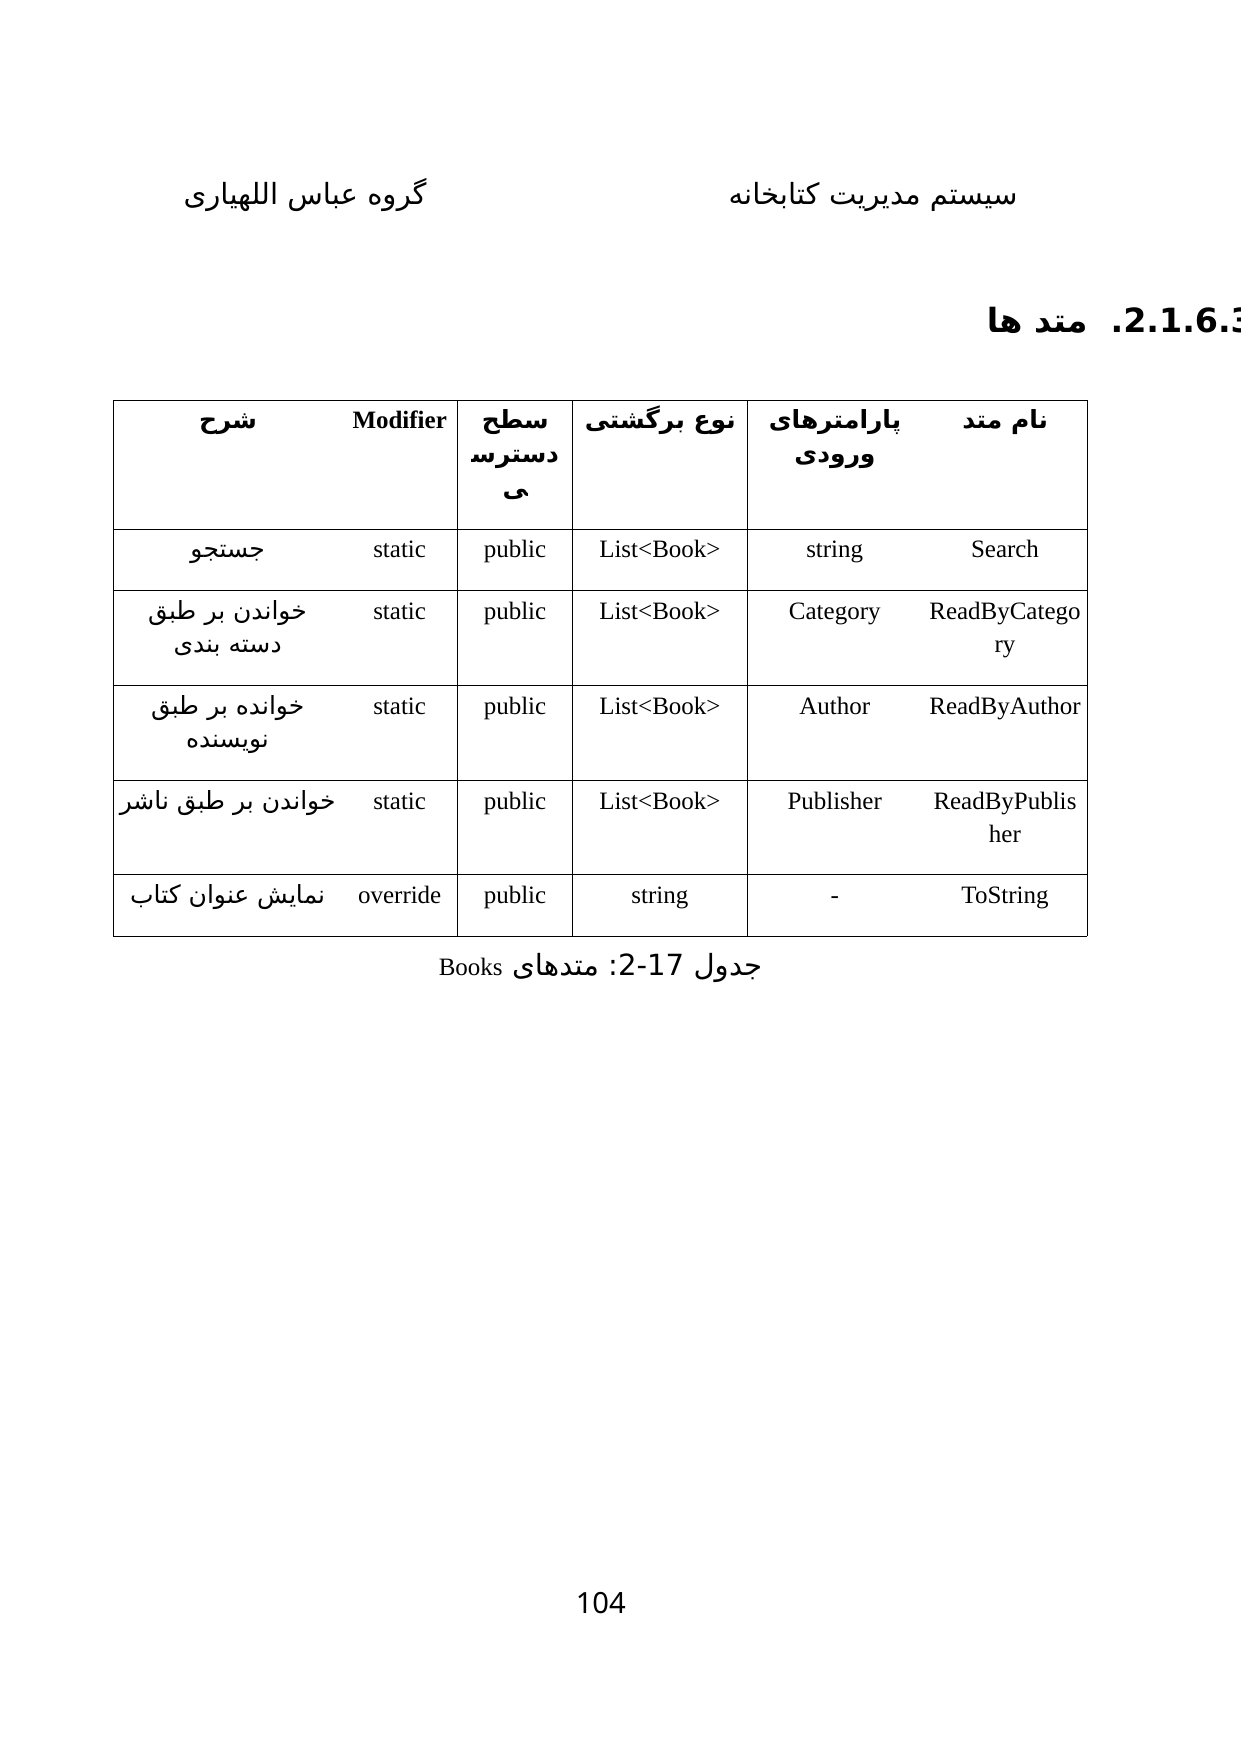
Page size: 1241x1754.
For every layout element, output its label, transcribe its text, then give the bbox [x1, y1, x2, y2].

table_cell جستجو [114, 530, 342, 590]
table_cell public [458, 591, 572, 685]
table_header Modifier [342, 401, 457, 528]
subtitle متد ها [114, 301, 1087, 340]
table_cell List<Book> [573, 530, 747, 590]
text جدول 2-17: متدهای Books [114, 948, 1087, 982]
table_cell Author [748, 686, 922, 780]
table_cell Search [922, 530, 1087, 590]
table_cell نمایش عنوان کتاب [114, 875, 342, 936]
table_cell static [342, 781, 457, 874]
table_cell List<Book> [573, 591, 747, 685]
table_cell List<Book> [573, 686, 747, 780]
table_header نام متد [922, 401, 1087, 528]
table_cell خوانده بر طبق نویسنده [114, 686, 342, 780]
table_header پارامترهای ورودی [748, 401, 922, 528]
table_cell string [573, 875, 747, 936]
table_cell خواندن بر طبق دسته بندی [114, 591, 342, 685]
table_cell ReadByCategory [922, 591, 1087, 685]
table_cell public [458, 686, 572, 780]
table_cell public [458, 530, 572, 590]
table_cell خواندن بر طبق ناشر [114, 781, 342, 874]
table_cell ReadByPublisher [922, 781, 1087, 874]
table_header شرح [114, 401, 342, 528]
table_cell override [342, 875, 457, 936]
table_cell public [458, 875, 572, 936]
table_cell static [342, 530, 457, 590]
table_cell - [748, 875, 922, 936]
table_cell Category [748, 591, 922, 685]
table_cell ReadByAuthor [922, 686, 1087, 780]
table_cell static [342, 591, 457, 685]
table_cell static [342, 686, 457, 780]
table_cell public [458, 781, 572, 874]
table_header سطح دسترسی [458, 401, 572, 528]
table_cell Publisher [748, 781, 922, 874]
table_cell List<Book> [573, 781, 747, 874]
table_cell string [748, 530, 922, 590]
table_cell ToString [922, 875, 1087, 936]
table_header نوع برگشتی [573, 401, 747, 528]
